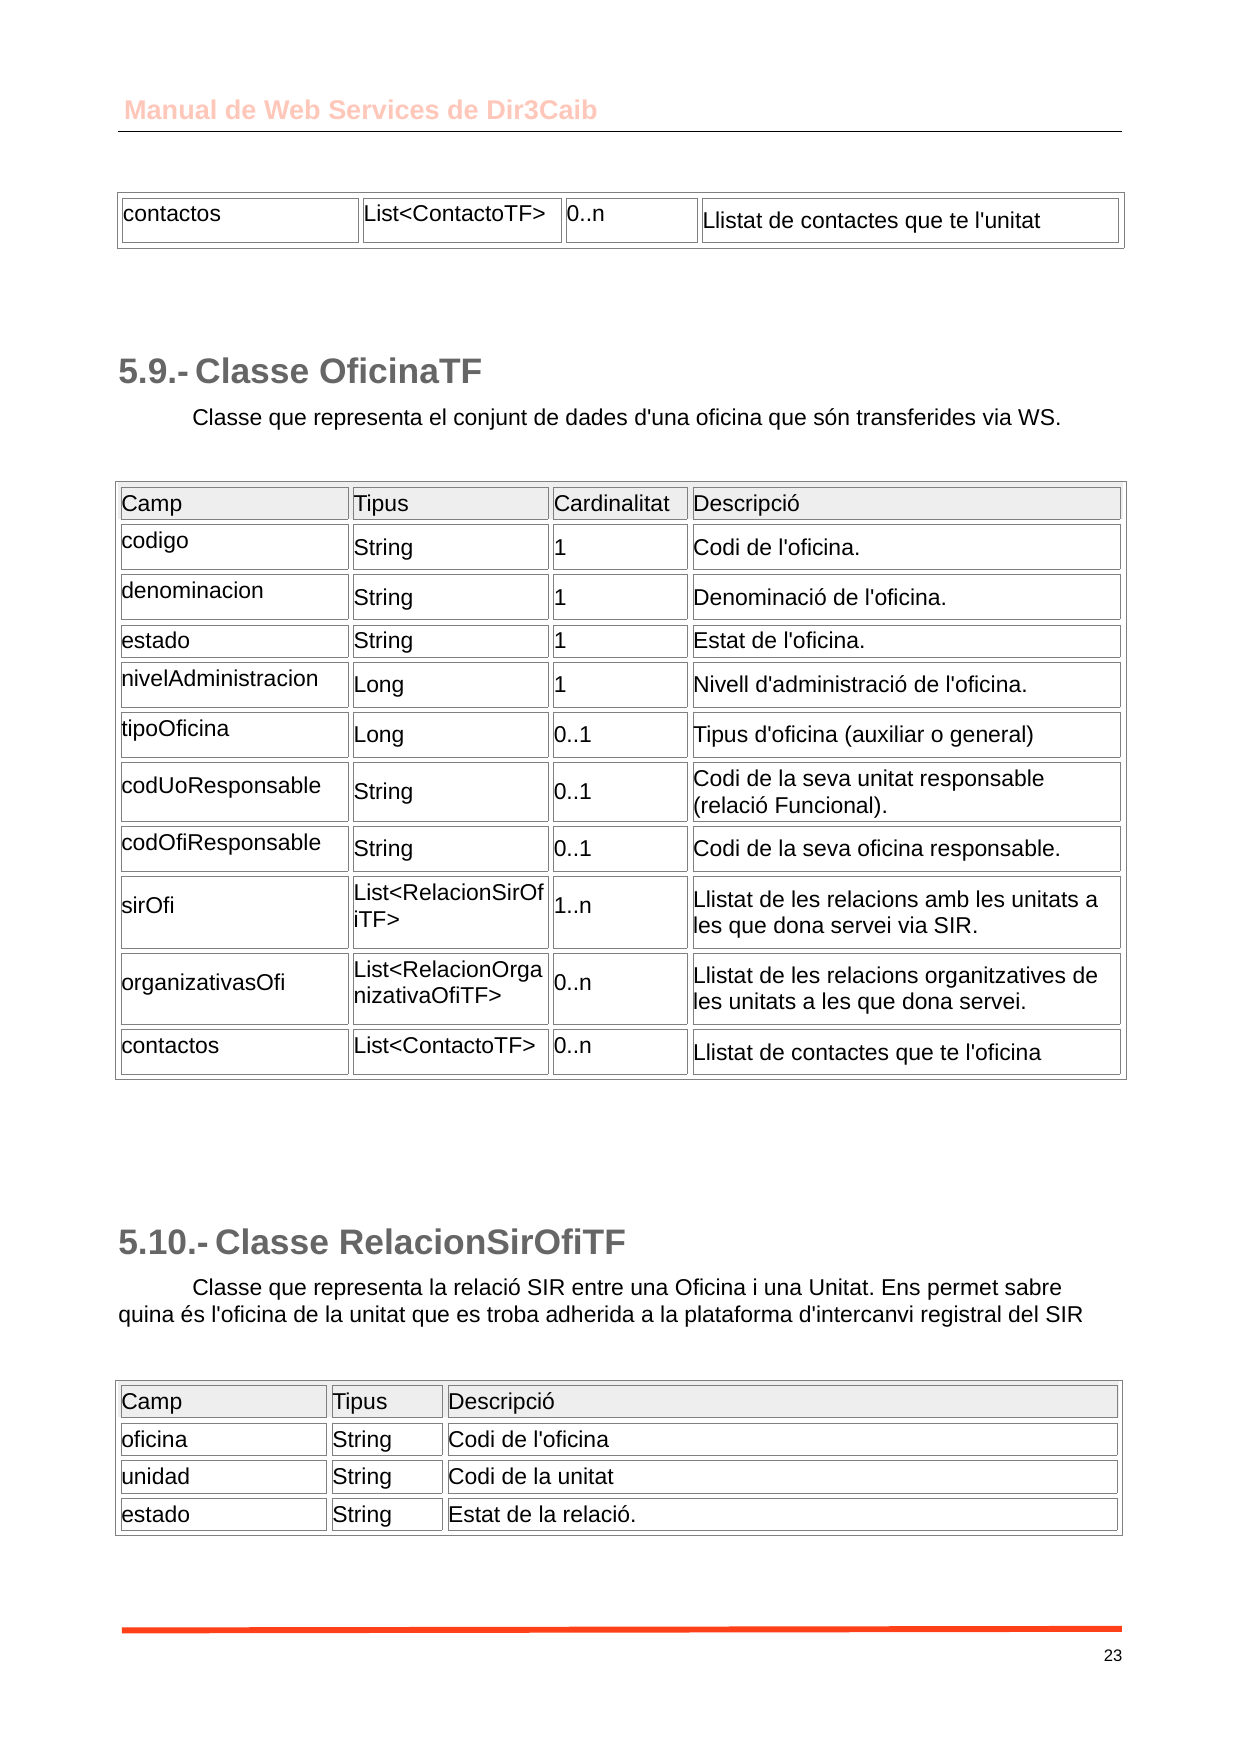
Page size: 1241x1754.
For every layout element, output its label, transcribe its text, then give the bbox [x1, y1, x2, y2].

table_cell Llistat de les relacions organitzatives de les unitats a les que dona servei. [690, 948, 1123, 1024]
subtitle Classe OficinaTF [118, 350, 1122, 391]
table_cell List<RelacionOrganizativaOfiTF> [350, 948, 551, 1024]
table_cell Codi de la seva oficina responsable. [690, 821, 1123, 871]
table_header Descripció [690, 482, 1123, 519]
table_cell estado [118, 1493, 329, 1530]
text Classe que representa el conjunt de dades d'una oficina que són transferides via WS. [118, 403, 1122, 430]
table_cell codOfiResponsable [118, 821, 350, 871]
table_cell String [329, 1417, 445, 1455]
table_header Tipus [350, 482, 551, 519]
table_cell String [350, 569, 551, 619]
table_cell String [350, 757, 551, 821]
table_cell Tipus d'oficina (auxiliar o general) [690, 707, 1123, 757]
table_cell Denominació de l'oficina. [690, 569, 1123, 619]
table_cell String [329, 1455, 445, 1492]
table_cell 0..1 [551, 757, 690, 821]
subtitle Classe RelacionSirOfiTF [118, 1221, 1122, 1262]
table_cell Codi de l'oficina. [690, 519, 1123, 569]
table_cell Llistat de contactes que te l'unitat [699, 193, 1121, 242]
table_cell Codi de l'oficina [445, 1417, 1119, 1455]
table_cell Long [350, 657, 551, 707]
table_cell Nivell d'administració de l'oficina. [690, 657, 1123, 707]
table_cell 0..n [551, 1024, 690, 1074]
table_cell sirOfi [118, 871, 350, 947]
table_cell codigo [118, 519, 350, 569]
table_header Camp [118, 1381, 329, 1417]
table_cell String [350, 619, 551, 657]
table_cell Estat de la relació. [445, 1493, 1119, 1530]
table_cell List<ContactoTF> [350, 1024, 551, 1074]
table_cell contactos [120, 193, 360, 242]
table_cell estado [118, 619, 350, 657]
table_cell String [350, 821, 551, 871]
text Classe que representa la relació SIR entre una Oficina i una Unitat. Ens permet sabre quina és l'oficina de la unitat que es troba adherida a la plataforma d'intercanvi registral del SIR [118, 1274, 1122, 1327]
table_cell organizativasOfi [118, 948, 350, 1024]
table_cell 0..1 [551, 707, 690, 757]
table_cell codUoResponsable [118, 757, 350, 821]
table_cell Codi de la unitat [445, 1455, 1119, 1492]
table_cell 1 [551, 619, 690, 657]
table_cell Long [350, 707, 551, 757]
table_cell 1 [551, 569, 690, 619]
table_cell Codi de la seva unitat responsable (relació Funcional). [690, 757, 1123, 821]
table_cell 1 [551, 519, 690, 569]
table_cell tipoOficina [118, 707, 350, 757]
table_cell Llistat de les relacions amb les unitats a les que dona servei via SIR. [690, 871, 1123, 947]
table_cell nivelAdministracion [118, 657, 350, 707]
table_header Descripció [445, 1381, 1119, 1417]
table_cell String [350, 519, 551, 569]
table_cell List<RelacionSirOfiTF> [350, 871, 551, 947]
table_cell Estat de l'oficina. [690, 619, 1123, 657]
table_cell Llistat de contactes que te l'oficina [690, 1024, 1123, 1074]
table_cell 1 [551, 657, 690, 707]
table_cell 0..n [551, 948, 690, 1024]
table_cell List<ContactoTF> [360, 193, 563, 242]
table_cell String [329, 1493, 445, 1530]
table_cell denominacion [118, 569, 350, 619]
table_cell 1..n [551, 871, 690, 947]
table_cell 0..n [564, 193, 699, 242]
table_header Tipus [329, 1381, 445, 1417]
table_cell oficina [118, 1417, 329, 1455]
table_header Camp [118, 482, 350, 519]
table_cell 0..1 [551, 821, 690, 871]
table_header Cardinalitat [551, 482, 690, 519]
table_cell contactos [118, 1024, 350, 1074]
table_cell unidad [118, 1455, 329, 1492]
